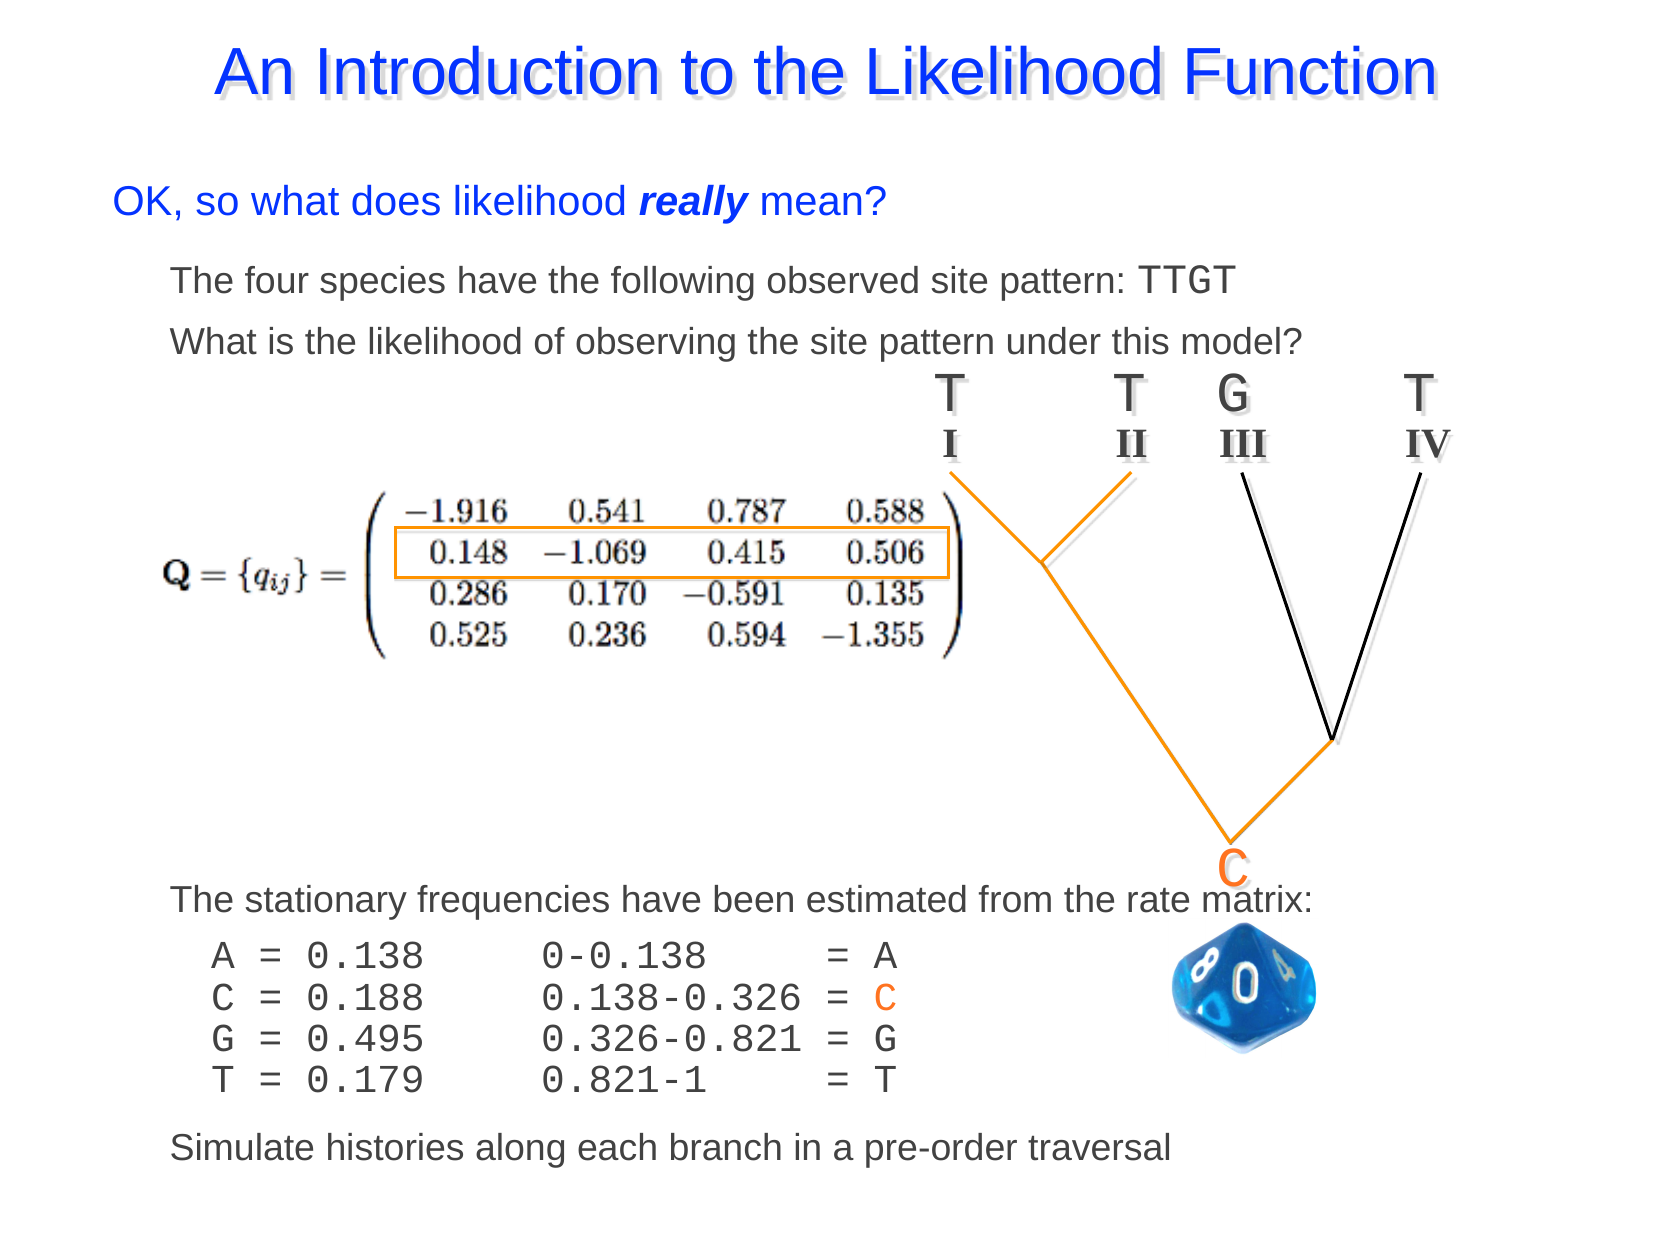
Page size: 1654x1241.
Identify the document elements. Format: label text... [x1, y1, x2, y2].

text_box 0-0.138 = A [532, 929, 906, 963]
text_box IV [1396, 407, 1460, 475]
text_box II [1107, 407, 1157, 475]
picture [959, 477, 969, 487]
text_box The four species have the following observed site pattern: TTGT [161, 243, 1407, 311]
text_box G [1207, 371, 1259, 431]
text_box T = 0.179 [202, 1046, 433, 1110]
text_box 0.326-0.821 = G [532, 1005, 906, 1046]
text_box 0-0.138 = A [594, 944, 606, 963]
text_box OK, so what does likelihood really mean? [103, 165, 1407, 233]
text_box I [933, 431, 967, 475]
text_box 0-0.138 = A [547, 944, 559, 963]
text_box A = 0.138 [312, 944, 324, 963]
text_box What is the likelihood of observing the site pattern under this model? [161, 311, 1407, 371]
text_box T [1393, 347, 1445, 431]
text_box C = 0.188 [312, 986, 324, 1005]
text_box The stationary frequencies have been estimated from the rate matrix: [161, 868, 1407, 929]
picture [158, 477, 969, 674]
text_box A = 0.138 [202, 929, 433, 963]
text_box T [1104, 371, 1156, 431]
text_box 0.821-1 = T [532, 1046, 906, 1110]
text_box 0.138-0.326 = C [532, 963, 906, 1005]
text_box T [924, 371, 976, 431]
text_box G = 0.495 [202, 1005, 433, 1046]
text_box An Introduction to the Likelihood Function [205, 20, 1448, 117]
picture [1168, 929, 1319, 1058]
text_box C = 0.188 [202, 963, 433, 1005]
text_box Simulate histories along each branch in a pre-order traversal [161, 1116, 1407, 1177]
text_box G = 0.495 [312, 1027, 324, 1046]
text_box IV [1431, 431, 1445, 449]
text_box III [1210, 407, 1276, 475]
text_box C [1207, 822, 1259, 868]
